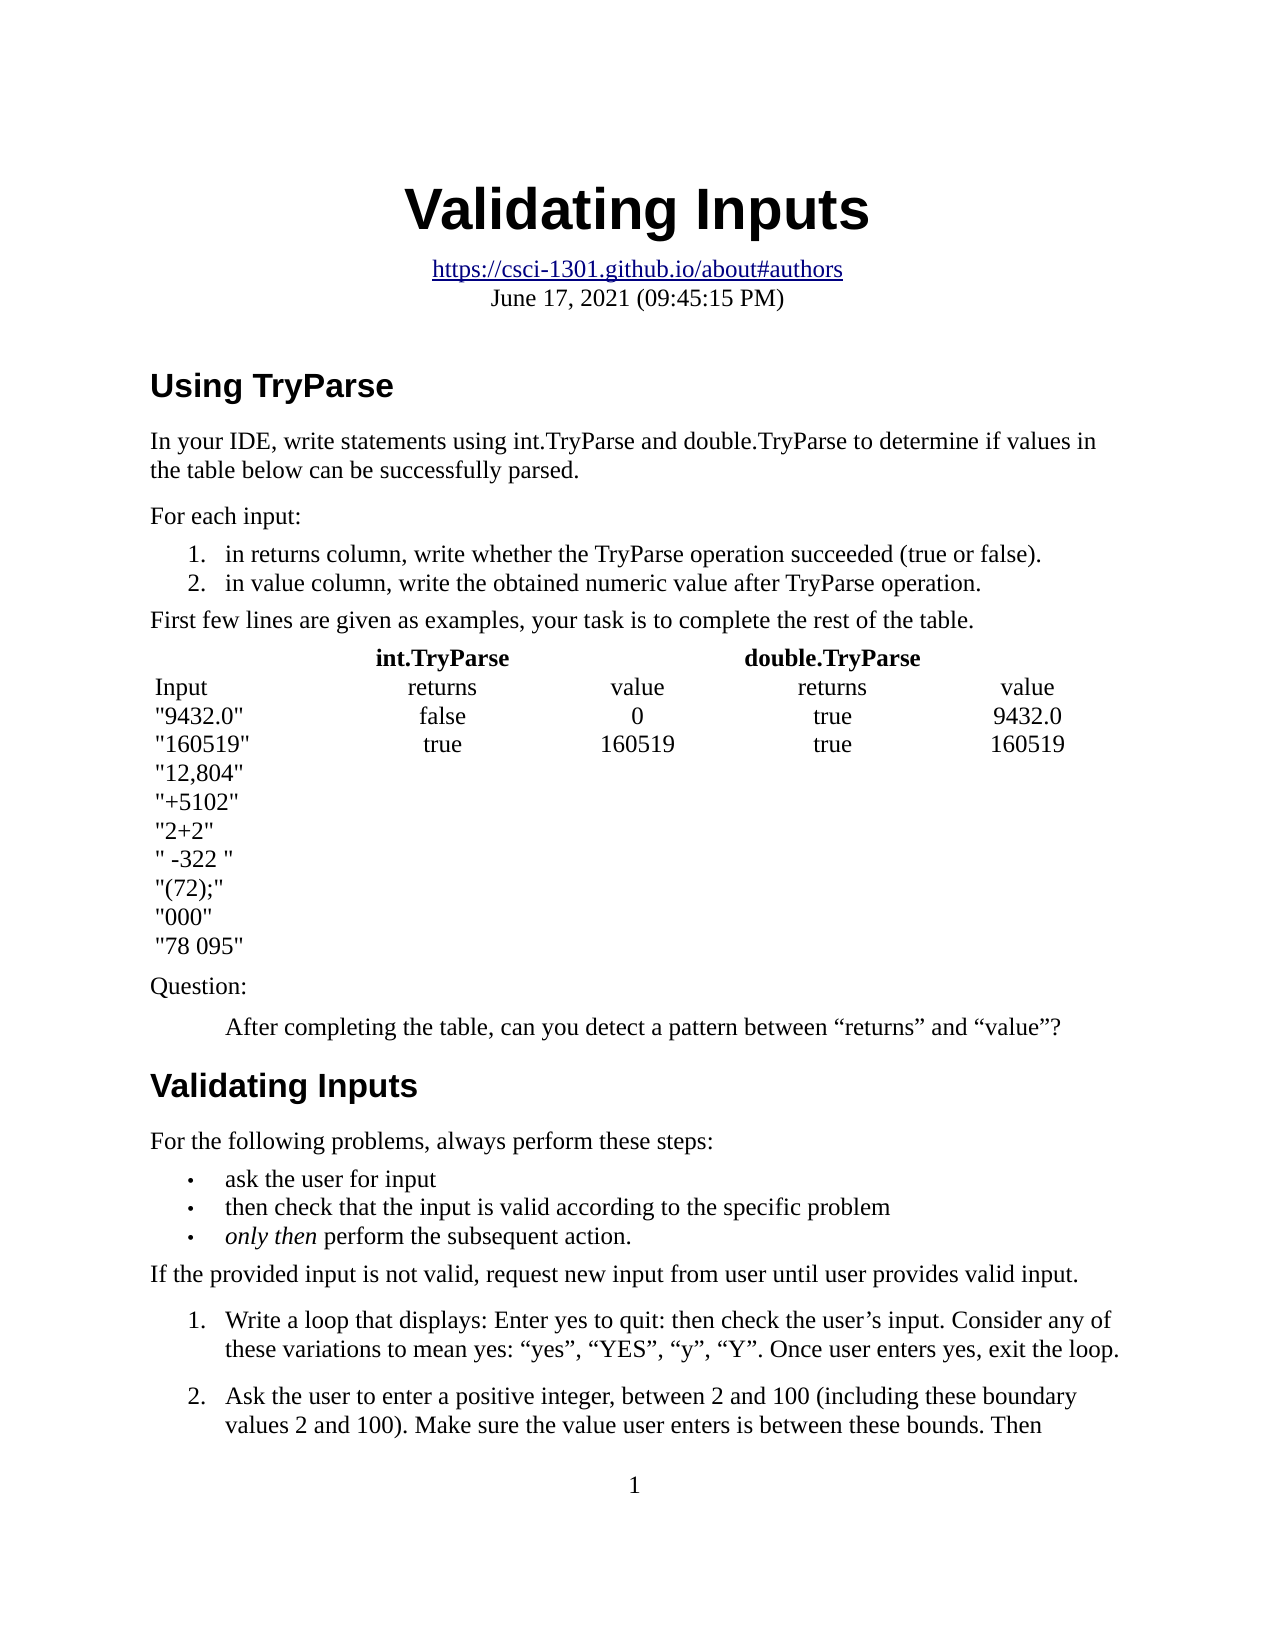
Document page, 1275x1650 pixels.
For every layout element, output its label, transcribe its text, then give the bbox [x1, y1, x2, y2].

table_cell "78 095" [150, 931, 345, 959]
table_cell [930, 931, 1125, 959]
table_cell [735, 931, 930, 959]
table_cell value [930, 672, 1125, 701]
list Ask the user to enter a positive integer, between 2 and 100 (including these boundary values 2 and 100). Make sure the value user enters is between these bounds. Then [187, 1381, 1125, 1438]
table_header [150, 643, 345, 672]
table_header int.TryParse [345, 643, 540, 672]
table_cell [345, 902, 540, 931]
table_cell [345, 758, 540, 787]
table_cell value [540, 672, 735, 701]
table_cell "+5102" [150, 787, 345, 816]
table_cell [540, 845, 735, 873]
text First few lines are given as examples, your task is to complete the rest of the table. [150, 606, 1125, 634]
table_cell [735, 758, 930, 787]
table_cell [540, 816, 735, 844]
list then check that the input is valid according to the specific problem [187, 1192, 1125, 1221]
text https://csci-1301.github.io/about#authors [150, 254, 1125, 283]
text After completing the table, can you detect a pattern between “returns” and “value”? [225, 1012, 1125, 1041]
list only then perform the subsequent action. [187, 1221, 1125, 1250]
table_cell [930, 873, 1125, 902]
table_cell 160519 [930, 730, 1125, 758]
table_cell "(72);" [150, 873, 345, 902]
table_cell [345, 873, 540, 902]
table_cell [345, 816, 540, 844]
subtitle Validating Inputs [150, 1066, 1125, 1104]
table_cell [540, 758, 735, 787]
list in returns column, write whether the TryParse operation succeeded (true or false). [187, 539, 1125, 568]
table_cell returns [735, 672, 930, 701]
table_cell "2+2" [150, 816, 345, 844]
text In your IDE, write statements using int.TryParse and double.TryParse to determine if values in the table below can be successfully parsed. [150, 426, 1125, 483]
table_cell [735, 873, 930, 902]
text June 17, 2021 (09:45:15 PM) [150, 283, 1125, 312]
table_cell false [345, 701, 540, 729]
table_cell [540, 902, 735, 931]
table_cell 0 [540, 701, 735, 729]
text For the following problems, always perform these steps: [150, 1126, 1125, 1155]
table_cell [735, 845, 930, 873]
table_cell 160519 [540, 730, 735, 758]
table_header double.TryParse [735, 643, 930, 672]
table_cell [735, 816, 930, 844]
title Validating Inputs [150, 175, 1125, 242]
table_cell Input [150, 672, 345, 701]
table_cell "160519" [150, 730, 345, 758]
table_cell returns [345, 672, 540, 701]
list in value column, write the obtained numeric value after TryParse operation. [187, 568, 1125, 597]
text Question: [150, 971, 1125, 1000]
list Write a loop that displays: Enter yes to quit: then check the user’s input. Consider any of these variations to mean yes: “yes”, “YES”, “y”, “Y”. Once user enters yes, exit the loop. [187, 1306, 1125, 1363]
table_cell [930, 787, 1125, 816]
subtitle Using TryParse [150, 366, 1125, 404]
table_cell [930, 845, 1125, 873]
table_cell [930, 902, 1125, 931]
table_cell [735, 902, 930, 931]
table_cell [735, 787, 930, 816]
text For each input: [150, 501, 1125, 530]
table_cell [345, 931, 540, 959]
table_cell [540, 787, 735, 816]
table_cell "9432.0" [150, 701, 345, 729]
list ask the user for input [187, 1164, 1125, 1192]
table_cell [345, 787, 540, 816]
table_header [540, 643, 735, 672]
table_cell "000" [150, 902, 345, 931]
table_cell [540, 931, 735, 959]
table_cell true [735, 701, 930, 729]
table_cell 9432.0 [930, 701, 1125, 729]
table_cell "12,804" [150, 758, 345, 787]
table_header [930, 643, 1125, 672]
table_cell true [345, 730, 540, 758]
table_cell [345, 845, 540, 873]
table_cell [930, 816, 1125, 844]
table_cell [930, 758, 1125, 787]
table_cell " -322 " [150, 845, 345, 873]
text If the provided input is not valid, request new input from user until user provides valid input. [150, 1259, 1125, 1288]
table_cell [540, 873, 735, 902]
table_cell true [735, 730, 930, 758]
